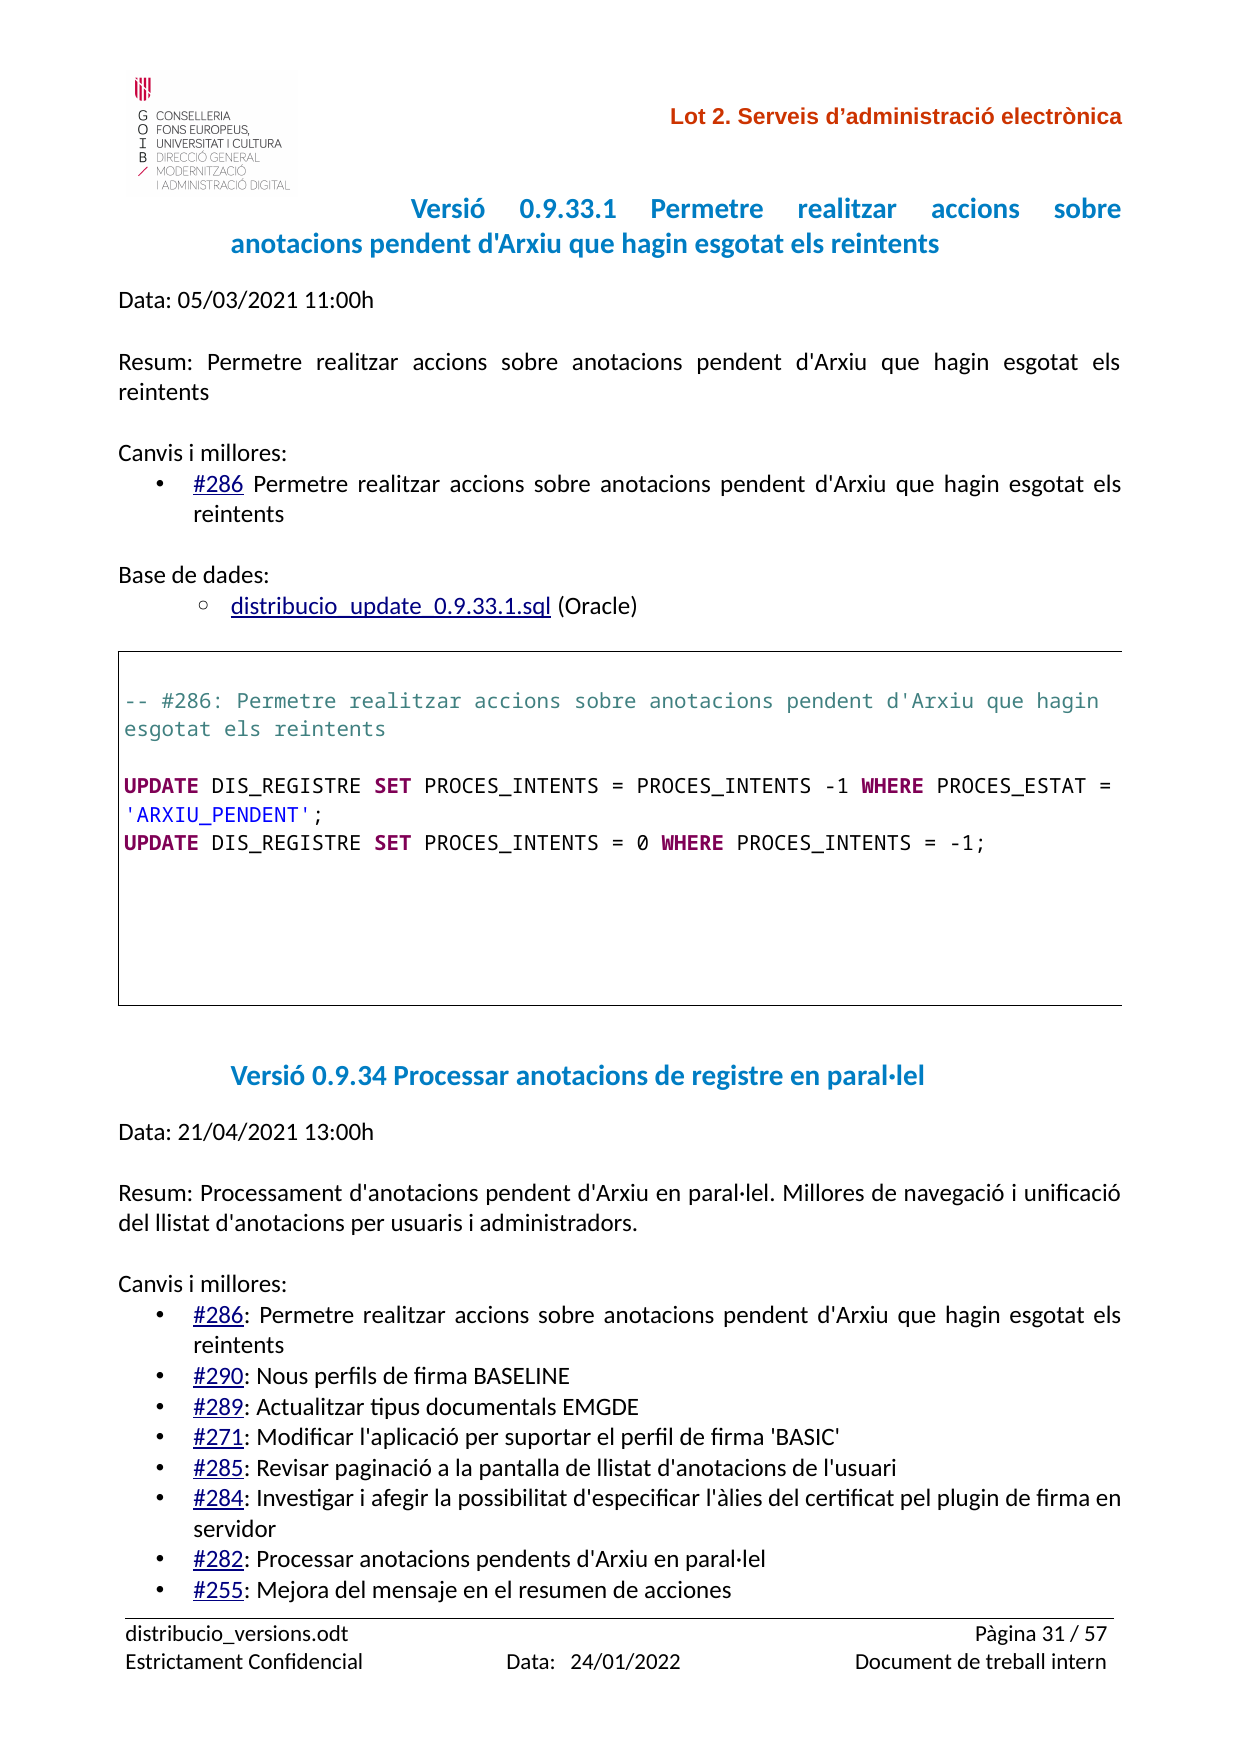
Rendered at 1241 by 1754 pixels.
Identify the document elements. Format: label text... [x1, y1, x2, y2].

text Resum: Permetre realitzar accions sobre anotacions pendent d'Arxiu que hagin esgotat els reintents [118, 346, 1122, 407]
text Resum: Processament d'anotacions pendent d'Arxiu en paral·lel. Millores de navegació i unificació del llistat d'anotacions per usuaris i administradors. [118, 1177, 1122, 1238]
list #286: Permetre realitzar accions sobre anotacions pendent d'Arxiu que hagin esgotat els reintents [156, 1299, 1122, 1360]
list #271: Modificar l'aplicació per suportar el perfil de firma 'BASIC' [156, 1421, 1122, 1452]
picture [126, 70, 299, 197]
table_header -- #286: Permetre realitzar accions sobre anotacions pendent d'Arxiu que hagin esgotat els reintents UPDATE DIS_REGISTRE SET PROCES_INTENTS = PROCES_INTENTS -1 WHERE PROCES_ESTAT = 'ARXIU_PENDENT'; UPDATE DIS_REGISTRE SET PROCES_INTENTS = 0 WHERE PROCES_INTENTS = -1; [119, 652, 1122, 1004]
list #255: Mejora del mensaje en el resumen de acciones [156, 1574, 1122, 1604]
text Data: 05/03/2021 11:00h [118, 284, 1122, 315]
text Base de dades: [118, 559, 1122, 590]
list #289: Actualitzar tipus documentals EMGDE [156, 1391, 1122, 1421]
text Data: 21/04/2021 13:00h [118, 1116, 1122, 1147]
subtitle Versió 0.9.33.1 Permetre realitzar accions sobre anotacions pendent d'Arxiu que hagin esgotat els reintents [153, 190, 1122, 261]
subtitle Versió 0.9.34 Processar anotacions de registre en paral·lel [153, 1057, 1122, 1092]
text Canvis i millores: [118, 1269, 1122, 1299]
list #284: Investigar i afegir la possibilitat d'especificar l'àlies del certificat pel plugin de firma en servidor [156, 1482, 1122, 1543]
list #285: Revisar paginació a la pantalla de llistat d'anotacions de l'usuari [156, 1452, 1122, 1482]
list distribucio_update_0.9.33.1.sql (Oracle) [193, 590, 1122, 620]
text Canvis i millores: [118, 437, 1122, 468]
list #282: Processar anotacions pendents d'Arxiu en paral·lel [156, 1543, 1122, 1574]
list #286 Permetre realitzar accions sobre anotacions pendent d'Arxiu que hagin esgotat els reintents [156, 468, 1122, 529]
list #290: Nous perfils de firma BASELINE [156, 1360, 1122, 1391]
